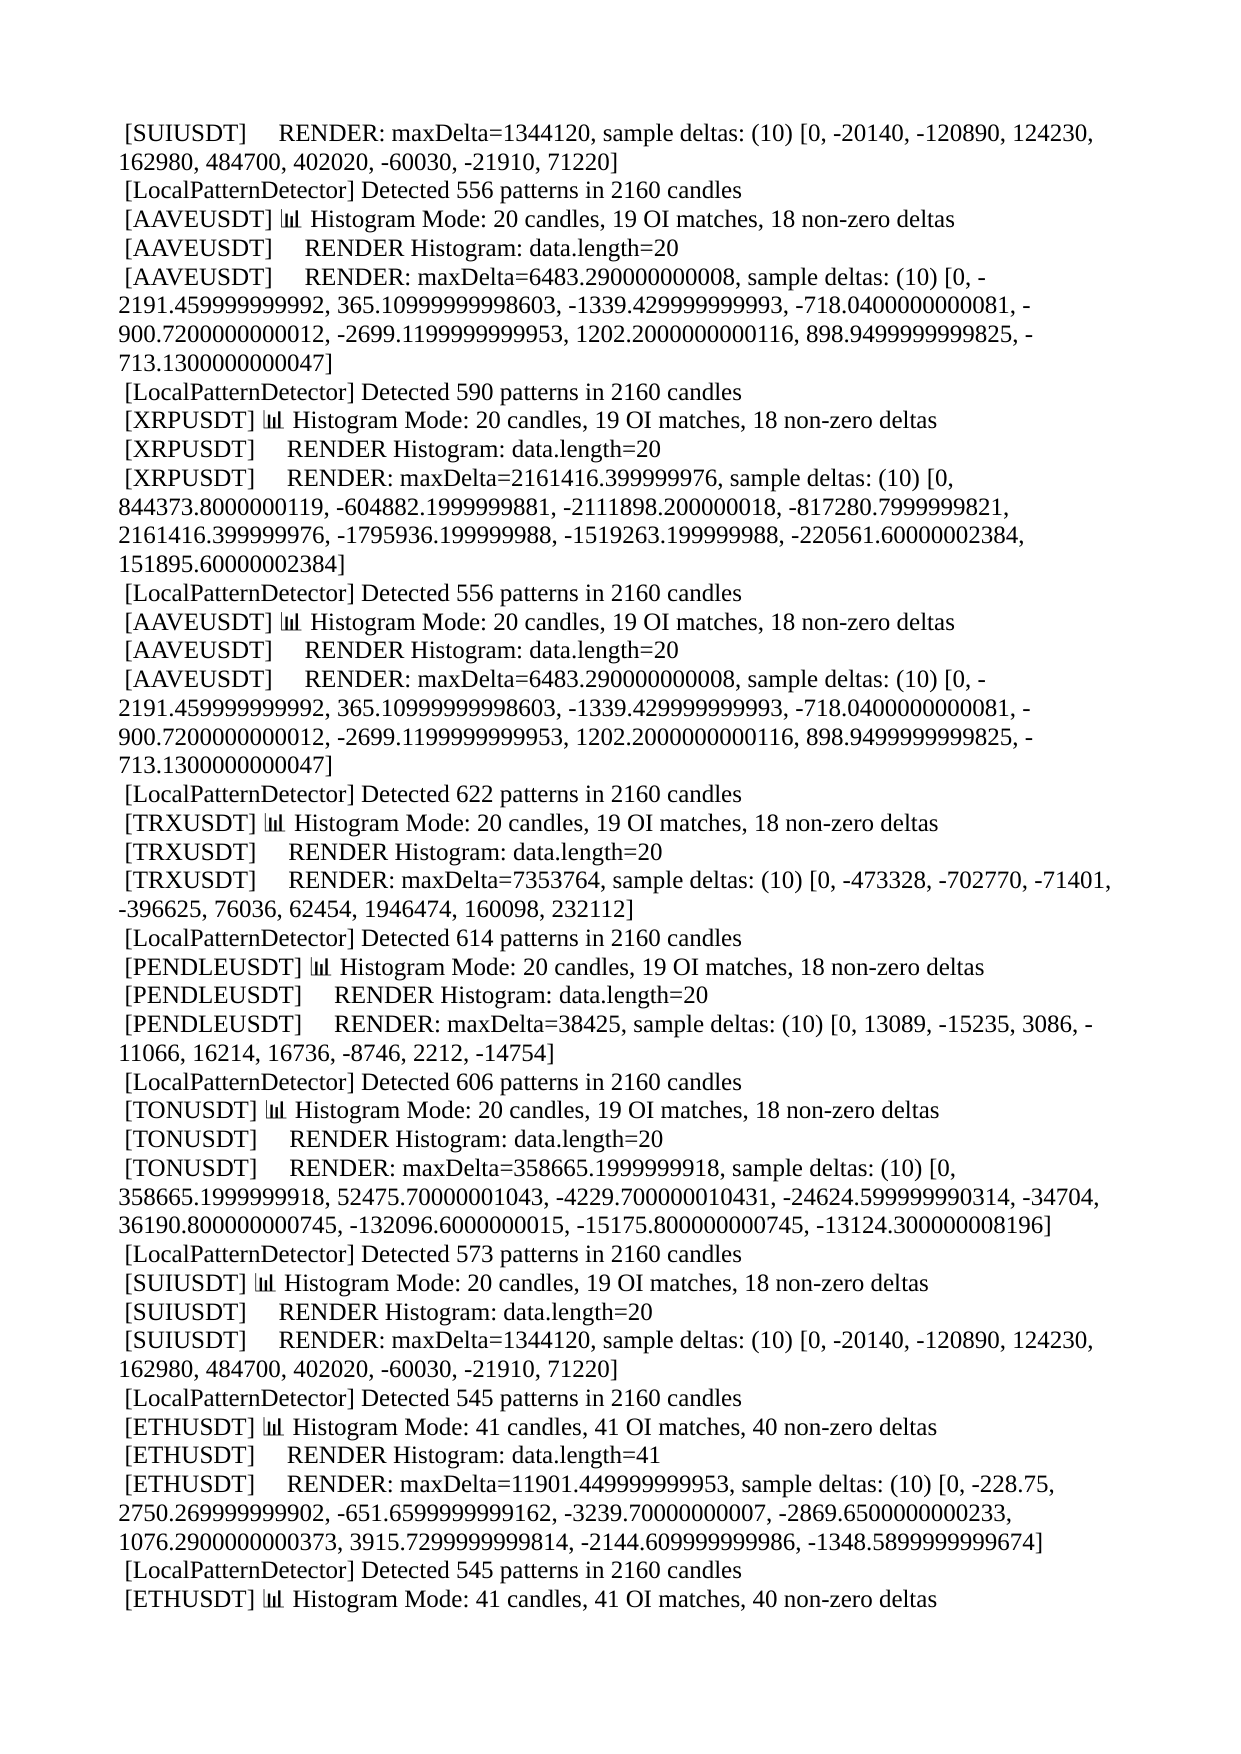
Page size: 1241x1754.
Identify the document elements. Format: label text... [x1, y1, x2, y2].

text [XRPUSDT] 🎨 RENDER Histogram: data.length=20 [118, 434, 1122, 463]
text [ETHUSDT] 🎨 RENDER Histogram: data.length=41 [118, 1441, 1122, 1469]
text [TONUSDT] 🎨 RENDER Histogram: data.length=20 [118, 1124, 1122, 1153]
text [LocalPatternDetector] Detected 590 patterns in 2160 candles [118, 377, 1122, 406]
text [SUIUSDT] 🎨 RENDER Histogram: data.length=20 [118, 1297, 1122, 1326]
text [LocalPatternDetector] Detected 614 patterns in 2160 candles [118, 923, 1122, 952]
text [LocalPatternDetector] Detected 606 patterns in 2160 candles [118, 1067, 1122, 1096]
text [LocalPatternDetector] Detected 545 patterns in 2160 candles [118, 1383, 1122, 1412]
text [ETHUSDT] 📊 Histogram Mode: 41 candles, 41 OI matches, 40 non-zero deltas [118, 1412, 1122, 1441]
text [TRXUSDT] 🎨 RENDER: maxDelta=7353764, sample deltas: (10) [0, -473328, -702770, -71401, -396625, 76036, 62454, 1946474, 160098, 232112] [118, 866, 1122, 923]
text [SUIUSDT] 🎨 RENDER: maxDelta=1344120, sample deltas: (10) [0, -20140, -120890, 124230, 162980, 484700, 402020, -60030, -21910, 71220] [118, 118, 1122, 176]
text [TRXUSDT] 🎨 RENDER Histogram: data.length=20 [118, 837, 1122, 866]
text [LocalPatternDetector] Detected 622 patterns in 2160 candles [118, 779, 1122, 808]
text [AAVEUSDT] 📊 Histogram Mode: 20 candles, 19 OI matches, 18 non-zero deltas [118, 204, 1122, 233]
text [LocalPatternDetector] Detected 556 patterns in 2160 candles [118, 578, 1122, 607]
text [SUIUSDT] 🎨 RENDER: maxDelta=1344120, sample deltas: (10) [0, -20140, -120890, 124230, 162980, 484700, 402020, -60030, -21910, 71220] [118, 1326, 1122, 1383]
text [XRPUSDT] 📊 Histogram Mode: 20 candles, 19 OI matches, 18 non-zero deltas [118, 406, 1122, 434]
text [PENDLEUSDT] 🎨 RENDER Histogram: data.length=20 [118, 981, 1122, 1009]
text [ETHUSDT] 📊 Histogram Mode: 41 candles, 41 OI matches, 40 non-zero deltas [118, 1584, 1122, 1613]
text [TRXUSDT] 📊 Histogram Mode: 20 candles, 19 OI matches, 18 non-zero deltas [118, 808, 1122, 837]
text [XRPUSDT] 🎨 RENDER: maxDelta=2161416.399999976, sample deltas: (10) [0, 844373.8000000119, -604882.1999999881, -2111898.200000018, -817280.7999999821, 2161416.399999976, -1795936.199999988, -1519263.199999988, -220561.60000002384, 151895.60000002384] [118, 463, 1122, 578]
text [AAVEUSDT] 🎨 RENDER Histogram: data.length=20 [118, 636, 1122, 664]
text [PENDLEUSDT] 📊 Histogram Mode: 20 candles, 19 OI matches, 18 non-zero deltas [118, 952, 1122, 981]
text [PENDLEUSDT] 🎨 RENDER: maxDelta=38425, sample deltas: (10) [0, 13089, -15235, 3086, -11066, 16214, 16736, -8746, 2212, -14754] [118, 1009, 1122, 1067]
text [AAVEUSDT] 🎨 RENDER: maxDelta=6483.290000000008, sample deltas: (10) [0, -2191.459999999992, 365.10999999998603, -1339.429999999993, -718.0400000000081, -900.7200000000012, -2699.1199999999953, 1202.2000000000116, 898.9499999999825, -713.1300000000047] [118, 262, 1122, 377]
text [LocalPatternDetector] Detected 556 patterns in 2160 candles [118, 176, 1122, 204]
text [ETHUSDT] 🎨 RENDER: maxDelta=11901.449999999953, sample deltas: (10) [0, -228.75, 2750.269999999902, -651.6599999999162, -3239.70000000007, -2869.6500000000233, 1076.2900000000373, 3915.7299999999814, -2144.609999999986, -1348.5899999999674] [118, 1469, 1122, 1556]
text [AAVEUSDT] 📊 Histogram Mode: 20 candles, 19 OI matches, 18 non-zero deltas [118, 607, 1122, 636]
text [AAVEUSDT] 🎨 RENDER Histogram: data.length=20 [118, 233, 1122, 262]
text [SUIUSDT] 📊 Histogram Mode: 20 candles, 19 OI matches, 18 non-zero deltas [118, 1268, 1122, 1297]
text [TONUSDT] 📊 Histogram Mode: 20 candles, 19 OI matches, 18 non-zero deltas [118, 1096, 1122, 1124]
text [TONUSDT] 🎨 RENDER: maxDelta=358665.1999999918, sample deltas: (10) [0, 358665.1999999918, 52475.70000001043, -4229.700000010431, -24624.599999990314, -34704, 36190.800000000745, -132096.6000000015, -15175.800000000745, -13124.300000008196] [118, 1153, 1122, 1239]
text [LocalPatternDetector] Detected 545 patterns in 2160 candles [118, 1556, 1122, 1584]
text [LocalPatternDetector] Detected 573 patterns in 2160 candles [118, 1239, 1122, 1268]
text [AAVEUSDT] 🎨 RENDER: maxDelta=6483.290000000008, sample deltas: (10) [0, -2191.459999999992, 365.10999999998603, -1339.429999999993, -718.0400000000081, -900.7200000000012, -2699.1199999999953, 1202.2000000000116, 898.9499999999825, -713.1300000000047] [118, 664, 1122, 779]
